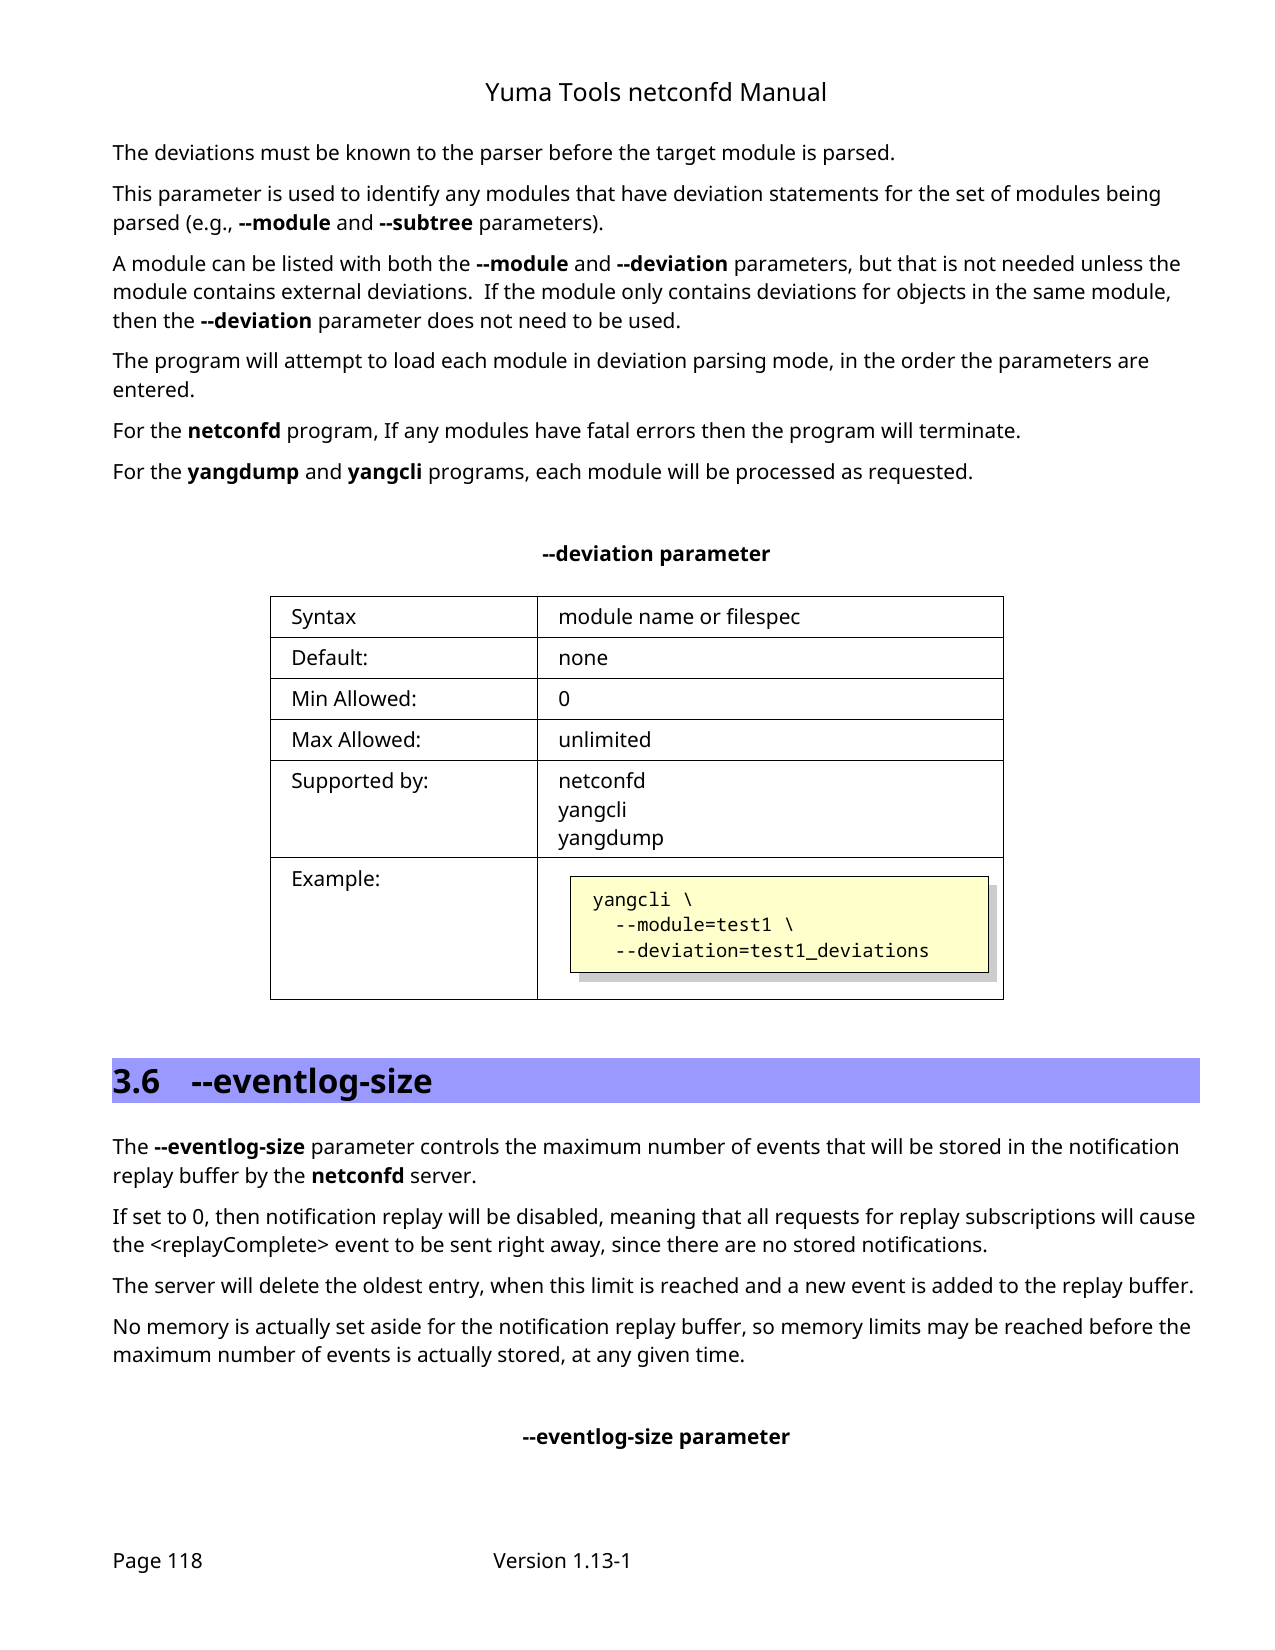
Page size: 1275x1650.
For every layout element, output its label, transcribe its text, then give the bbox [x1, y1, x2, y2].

table_cell none [538, 638, 1003, 678]
table_cell Example: [271, 858, 537, 999]
subtitle --eventlog-size [112, 1058, 1200, 1103]
table_cell yangcli \ --module=test1 \ --deviation=test1_deviations [538, 858, 1003, 999]
text The deviations must be known to the parser before the target module is parsed. [112, 138, 1200, 167]
table_cell Max Allowed: [271, 720, 537, 759]
table_cell 0 [538, 679, 1003, 718]
table_header module name or filespec [538, 597, 1003, 637]
table_cell Min Allowed: [271, 679, 537, 718]
table_cell Supported by: [271, 761, 537, 857]
text A module can be listed with both the --module and --deviation parameters, but that is not needed unless the module contains external deviations. If the module only contains deviations for objects in the same module, then the --deviation parameter does not need to be used. [112, 249, 1200, 334]
table_header Syntax [271, 597, 537, 637]
text The server will delete the oldest entry, when this limit is reached and a new event is added to the replay buffer. [112, 1271, 1200, 1300]
table_cell Default: [271, 638, 537, 678]
text No memory is actually set aside for the notification replay buffer, so memory limits may be reached before the maximum number of events is actually stored, at any given time. [112, 1312, 1200, 1369]
subtitle --eventlog-size parameter [127, 1422, 1185, 1451]
text The program will attempt to load each module in deviation parsing mode, in the order the parameters are entered. [112, 347, 1200, 403]
text If set to 0, then notification replay will be disabled, meaning that all requests for replay subscriptions will cause the <replayComplete> event to be sent right away, since there are no stored notifications. [112, 1202, 1200, 1259]
text For the yangdump and yangcli programs, each module will be processed as requested. [112, 457, 1200, 485]
text The --eventlog-size parameter controls the maximum number of events that will be stored in the notification replay buffer by the netconfd server. [112, 1132, 1200, 1189]
subtitle --deviation parameter [127, 539, 1185, 567]
table_cell unlimited [538, 720, 1003, 759]
text This parameter is used to identify any modules that have deviation statements for the set of modules being parsed (e.g., --module and --subtree parameters). [112, 179, 1200, 236]
table_cell netconfd yangcli yangdump [538, 761, 1003, 857]
text For the netconfd program, If any modules have fatal errors then the program will terminate. [112, 416, 1200, 444]
